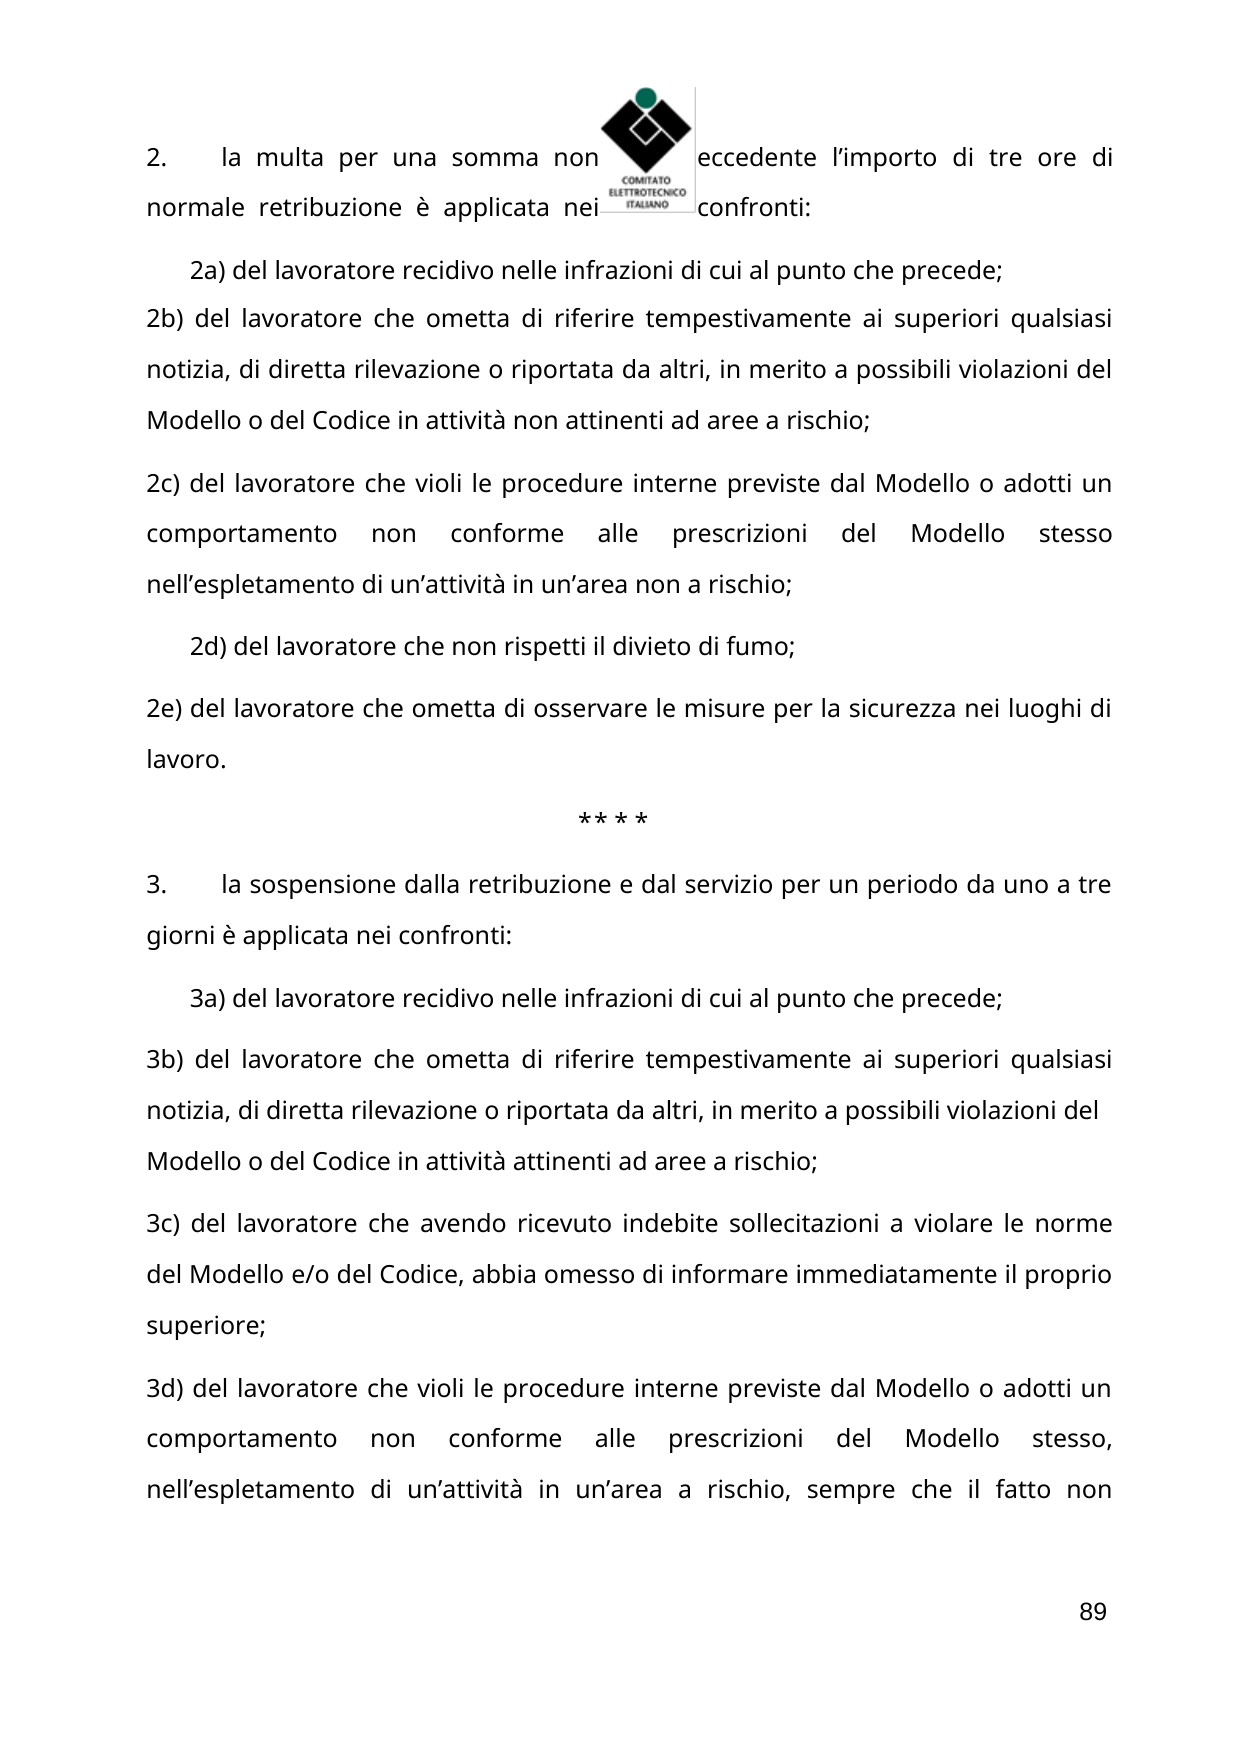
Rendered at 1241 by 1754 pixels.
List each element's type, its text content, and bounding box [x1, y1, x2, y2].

text 3d) del lavoratore che violi le procedure interne previste dal Modello o adotti un comportamento non conforme alle prescrizioni del Modello stesso, nell’espletamento di un’attività in un’area a rischio, sempre che il fatto non [146, 1371, 1114, 1505]
text Modello o del Codice in attività attinenti ad aree a rischio; [146, 1144, 1114, 1178]
list la multa per una somma non eccedente l’importo di tre ore di normale retribuzione è applicata nei confronti: [146, 139, 1114, 224]
text 3b) del lavoratore che ometta di riferire tempestivamente ai superiori qualsiasi notizia, di diretta rilevazione o riportata da altri, in merito a possibili violazioni del [146, 1042, 1114, 1127]
text 2b) del lavoratore che ometta di riferire tempestivamente ai superiori qualsiasi notizia, di diretta rilevazione o riportata da altri, in merito a possibili violazioni del Modello o del Codice in attività non attinenti ad aree a rischio; [146, 301, 1114, 437]
text 2d) del lavoratore che non rispetti il divieto di fumo; [189, 629, 1114, 663]
text 3a) del lavoratore recidivo nelle infrazioni di cui al punto che precede; [189, 980, 1114, 1014]
text 2e) del lavoratore che ometta di osservare le misure per la sicurezza nei luoghi di lavoro. [146, 691, 1114, 776]
text 2a) del lavoratore recidivo nelle infrazioni di cui al punto che precede; [189, 252, 1114, 287]
text 3c) del lavoratore che avendo ricevuto indebite sollecitazioni a violare le norme del Modello e/o del Codice, abbia omesso di informare immediatamente il proprio superiore; [146, 1206, 1114, 1342]
list la sospensione dalla retribuzione e dal servizio per un periodo da uno a tre giorni è applicata nei confronti: [146, 866, 1114, 951]
list * * * [129, 804, 1103, 839]
text 2c) del lavoratore che violi le procedure interne previste dal Modello o adotti un comportamento non conforme alle prescrizioni del Modello stesso nell’espletamento di un’attività in un’area non a rischio; [146, 466, 1114, 600]
